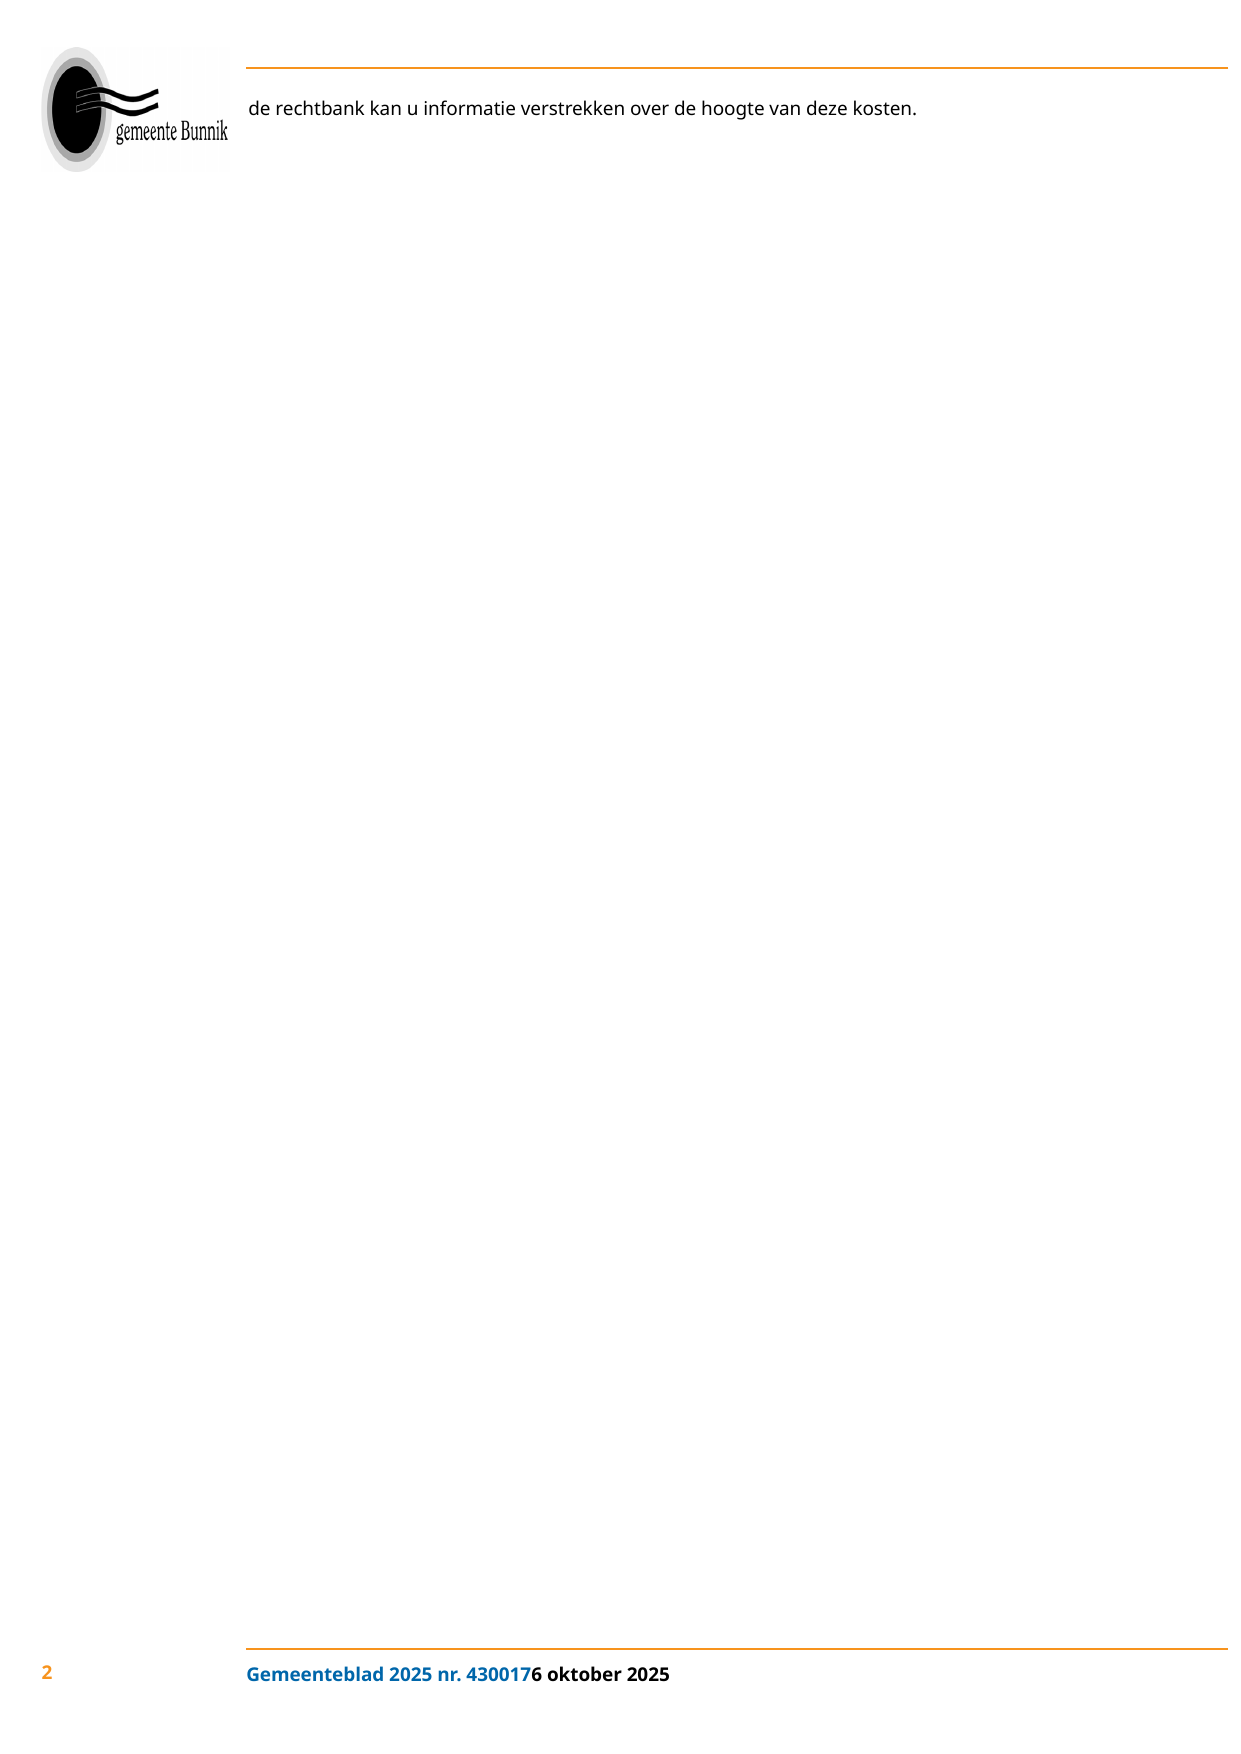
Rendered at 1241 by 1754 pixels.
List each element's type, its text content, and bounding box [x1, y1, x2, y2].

picture [41, 47, 231, 172]
text de rechtbank kan u informatie verstrekken over de hoogte van deze kosten. [248, 95, 1152, 121]
